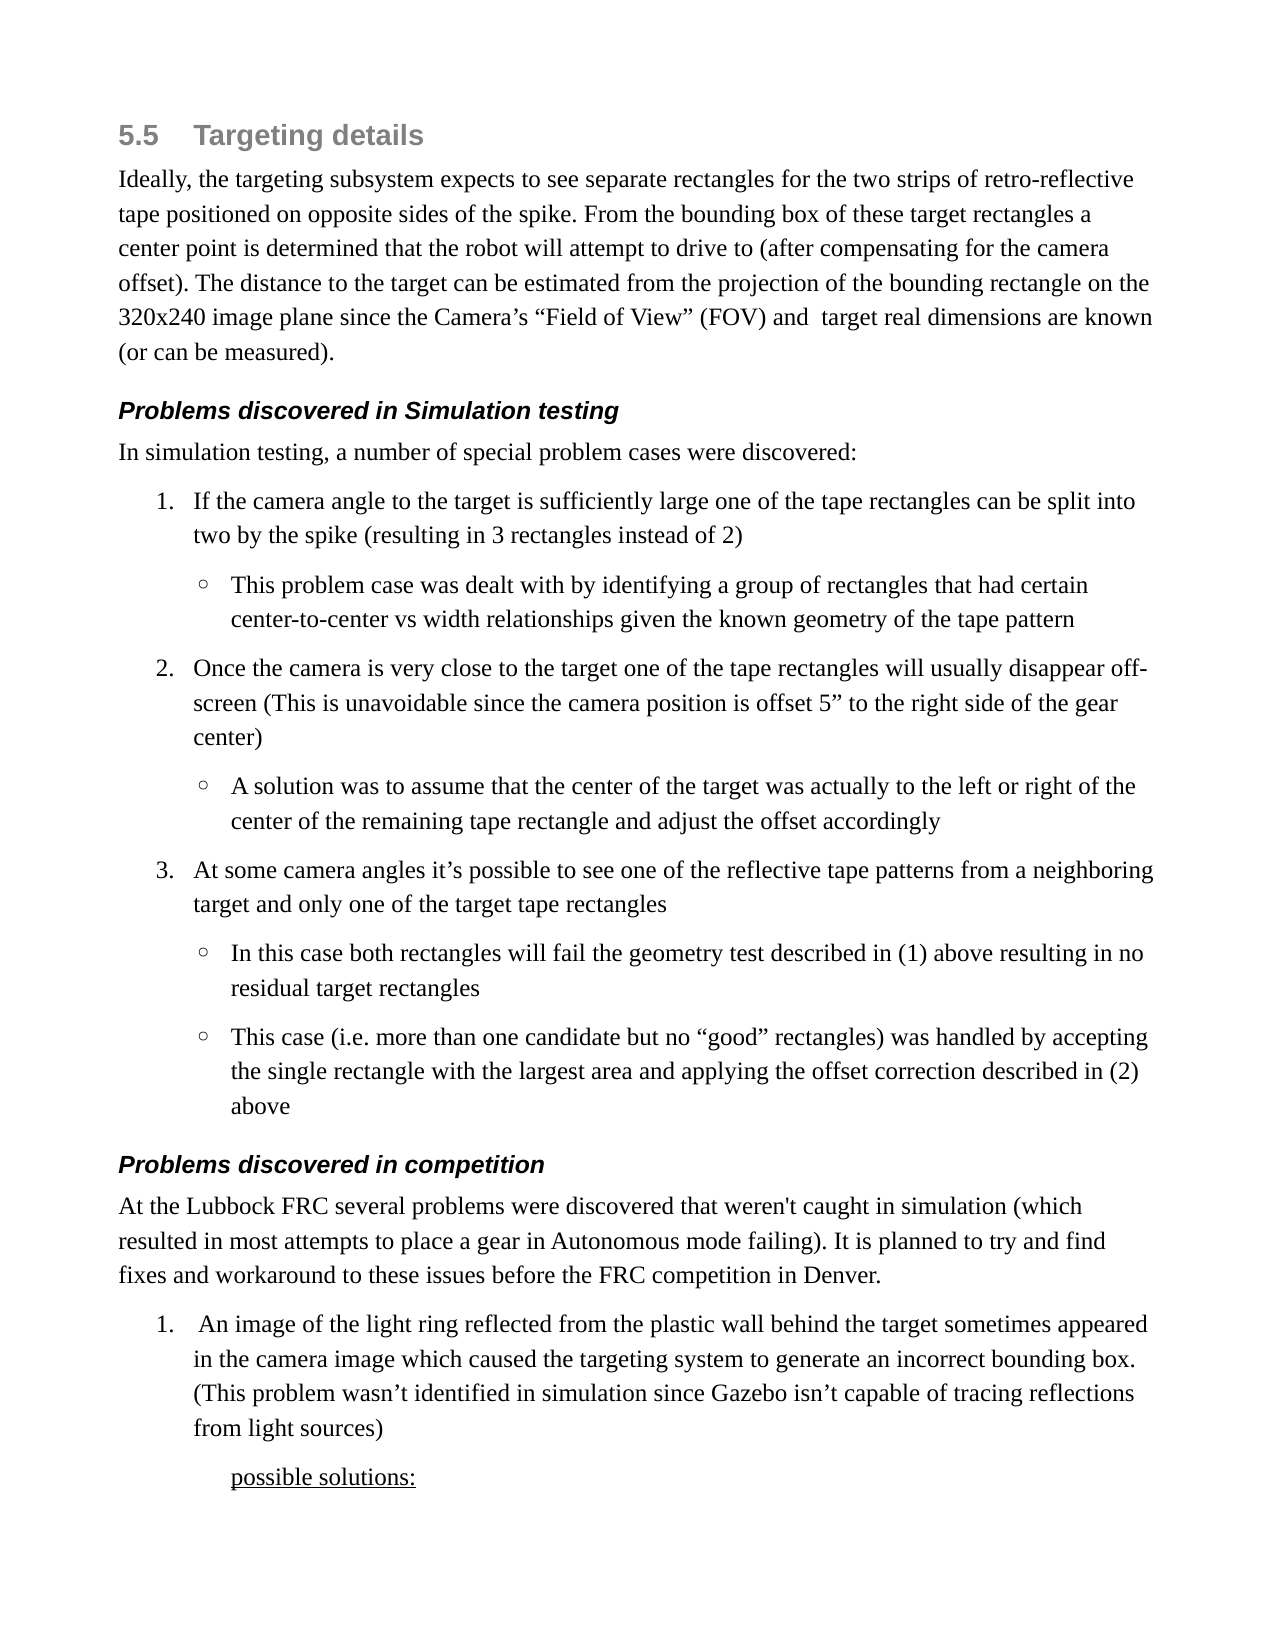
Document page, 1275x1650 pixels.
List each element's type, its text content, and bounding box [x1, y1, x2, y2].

list A solution was to assume that the center of the target was actually to the left or right of the center of the remaining tape rectangle and adjust the offset accordingly [193, 771, 1157, 834]
list Once the camera is very close to the target one of the tape rectangles will usually disappear off- screen (This is unavoidable since the camera position is offset 5” to the right side of the gear center) [156, 653, 1157, 751]
text Ideally, the targeting subsystem expects to see separate rectangles for the two strips of retro-reflective tape positioned on opposite sides of the spike. From the bounding box of these target rectangles a center point is determined that the robot will attempt to drive to (after compensating for the camera offset). The distance to the target can be estimated from the projection of the bounding rectangle on the 320x240 image plane since the Camera’s “Field of View” (FOV) and target real dimensions are known (or can be measured). [118, 164, 1157, 365]
list An image of the light ring reflected from the plastic wall behind the target sometimes appeared in the camera image which caused the targeting system to generate an incorrect bounding box. (This problem wasn’t identified in simulation since Gazebo isn’t capable of tracing reflections from light sources) [156, 1309, 1157, 1442]
list In this case both rectangles will fail the geometry test described in (1) above resulting in no residual target rectangles [193, 938, 1157, 1002]
subtitle Targeting details [118, 118, 1157, 152]
list This problem case was dealt with by identifying a group of rectangles that had certain center-to-center vs width relationships given the known geometry of the tape pattern [193, 570, 1157, 633]
text At the Lubbock FRC several problems were discovered that weren't caught in simulation (which resulted in most attempts to place a gear in Autonomous mode failing). It is planned to try and find fixes and workaround to these issues before the FRC competition in Denver. [118, 1191, 1157, 1289]
text possible solutions: [231, 1462, 1157, 1491]
list This case (i.e. more than one candidate but no “good” rectangles) was handled by accepting the single rectangle with the largest area and applying the offset correction described in (2) above [193, 1022, 1157, 1119]
text In simulation testing, a number of special problem cases were discovered: [118, 437, 1157, 466]
list If the camera angle to the target is sufficiently large one of the tape rectangles can be split into two by the spike (resulting in 3 rectangles instead of 2) [156, 486, 1157, 549]
subtitle Problems discovered in competition [118, 1150, 1157, 1179]
subtitle Problems discovered in Simulation testing [118, 396, 1157, 424]
list At some camera angles it’s possible to see one of the reflective tape patterns from a neighboring target and only one of the target tape rectangles [156, 855, 1157, 918]
